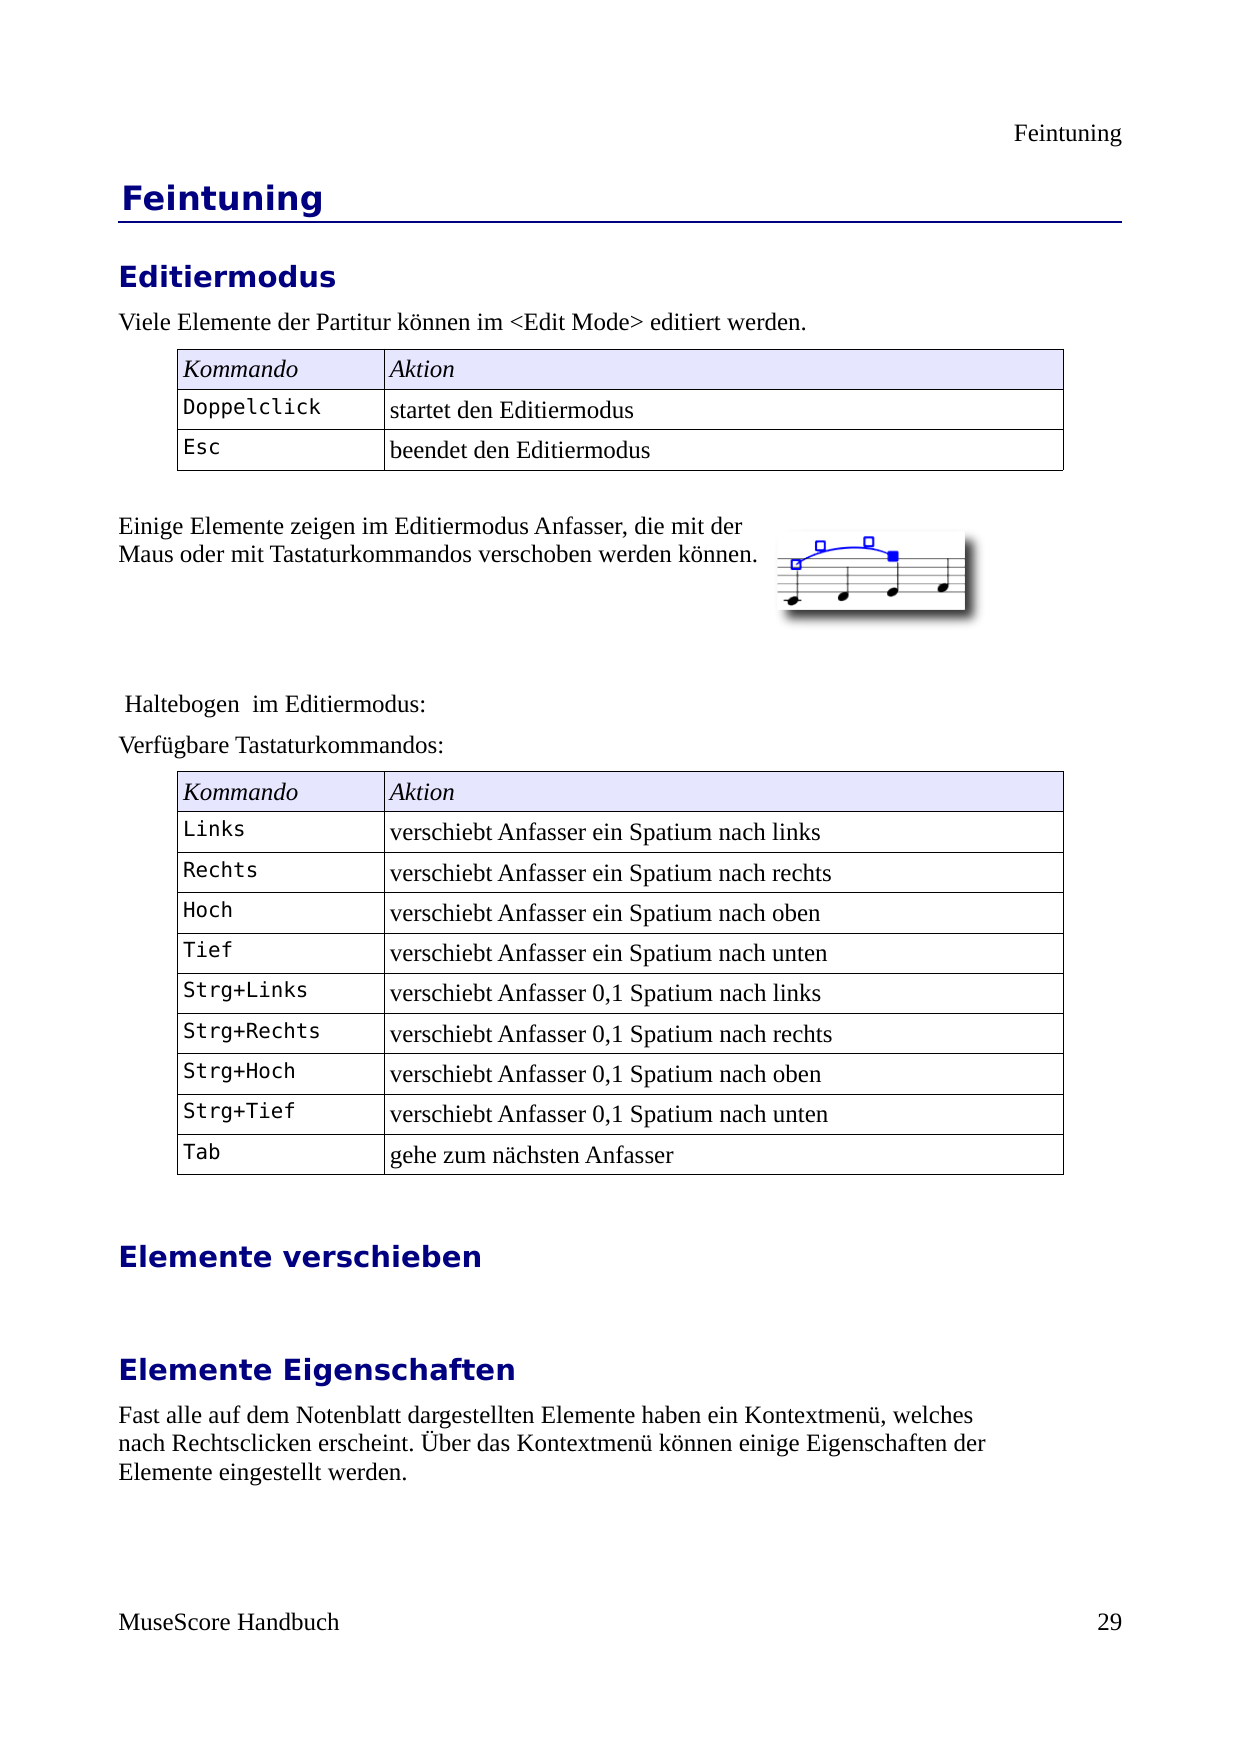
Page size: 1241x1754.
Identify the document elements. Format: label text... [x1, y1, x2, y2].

table_header Aktion [385, 772, 1063, 811]
table_cell verschiebt Anfasser ein Spatium nach rechts [385, 853, 1063, 892]
table_cell Rechts [178, 853, 384, 892]
text Verfügbare Tastaturkommandos: [118, 730, 1004, 759]
table_cell gehe zum nächsten Anfasser [385, 1135, 1063, 1174]
table_cell startet den Editiermodus [385, 390, 1063, 429]
subtitle Feintuning [118, 176, 1122, 221]
table_cell verschiebt Anfasser 0,1 Spatium nach unten [385, 1095, 1063, 1134]
text Haltebogen im Editiermodus: [118, 689, 1004, 717]
table_cell verschiebt Anfasser ein Spatium nach oben [385, 893, 1063, 932]
table_cell Strg+Links [178, 974, 384, 1013]
table_header Kommando [178, 772, 384, 811]
table_cell verschiebt Anfasser 0,1 Spatium nach oben [385, 1054, 1063, 1094]
table_cell Tief [178, 934, 384, 973]
table_cell Links [178, 812, 384, 852]
table_cell verschiebt Anfasser 0,1 Spatium nach links [385, 974, 1063, 1013]
text Fast alle auf dem Notenblatt dargestellten Elemente haben ein Kontextmenü, welches nach Rechtsclicken erscheint. Über das Kontextmenü können einige Eigenschaften der Elemente eingestellt werden. [118, 1400, 1004, 1486]
table_cell beendet den Editiermodus [385, 430, 1063, 469]
table_cell Strg+Rechts [178, 1014, 384, 1053]
table_cell verschiebt Anfasser ein Spatium nach unten [385, 934, 1063, 973]
table_cell Strg+Hoch [178, 1054, 384, 1094]
table_cell Doppelclick [178, 390, 384, 429]
subtitle Elemente Eigenschaften [118, 1353, 1122, 1387]
table_cell Esc [178, 430, 384, 469]
table_cell verschiebt Anfasser ein Spatium nach links [385, 812, 1063, 852]
subtitle Elemente verschieben [118, 1241, 1122, 1274]
text Viele Elemente der Partitur können im <Edit Mode> editiert werden. [118, 307, 1004, 336]
table_cell Tab [178, 1135, 384, 1174]
table_cell verschiebt Anfasser 0,1 Spatium nach rechts [385, 1014, 1063, 1053]
table_header Kommando [178, 350, 384, 389]
picture [770, 524, 990, 635]
table_cell Hoch [178, 893, 384, 932]
table_cell Strg+Tief [178, 1095, 384, 1134]
text Einige Elemente zeigen im Editiermodus Anfasser, die mit der Maus oder mit Tastaturkommandos verschoben werden können. [118, 511, 1004, 635]
table_header Aktion [385, 350, 1063, 389]
subtitle Editiermodus [118, 261, 1122, 295]
